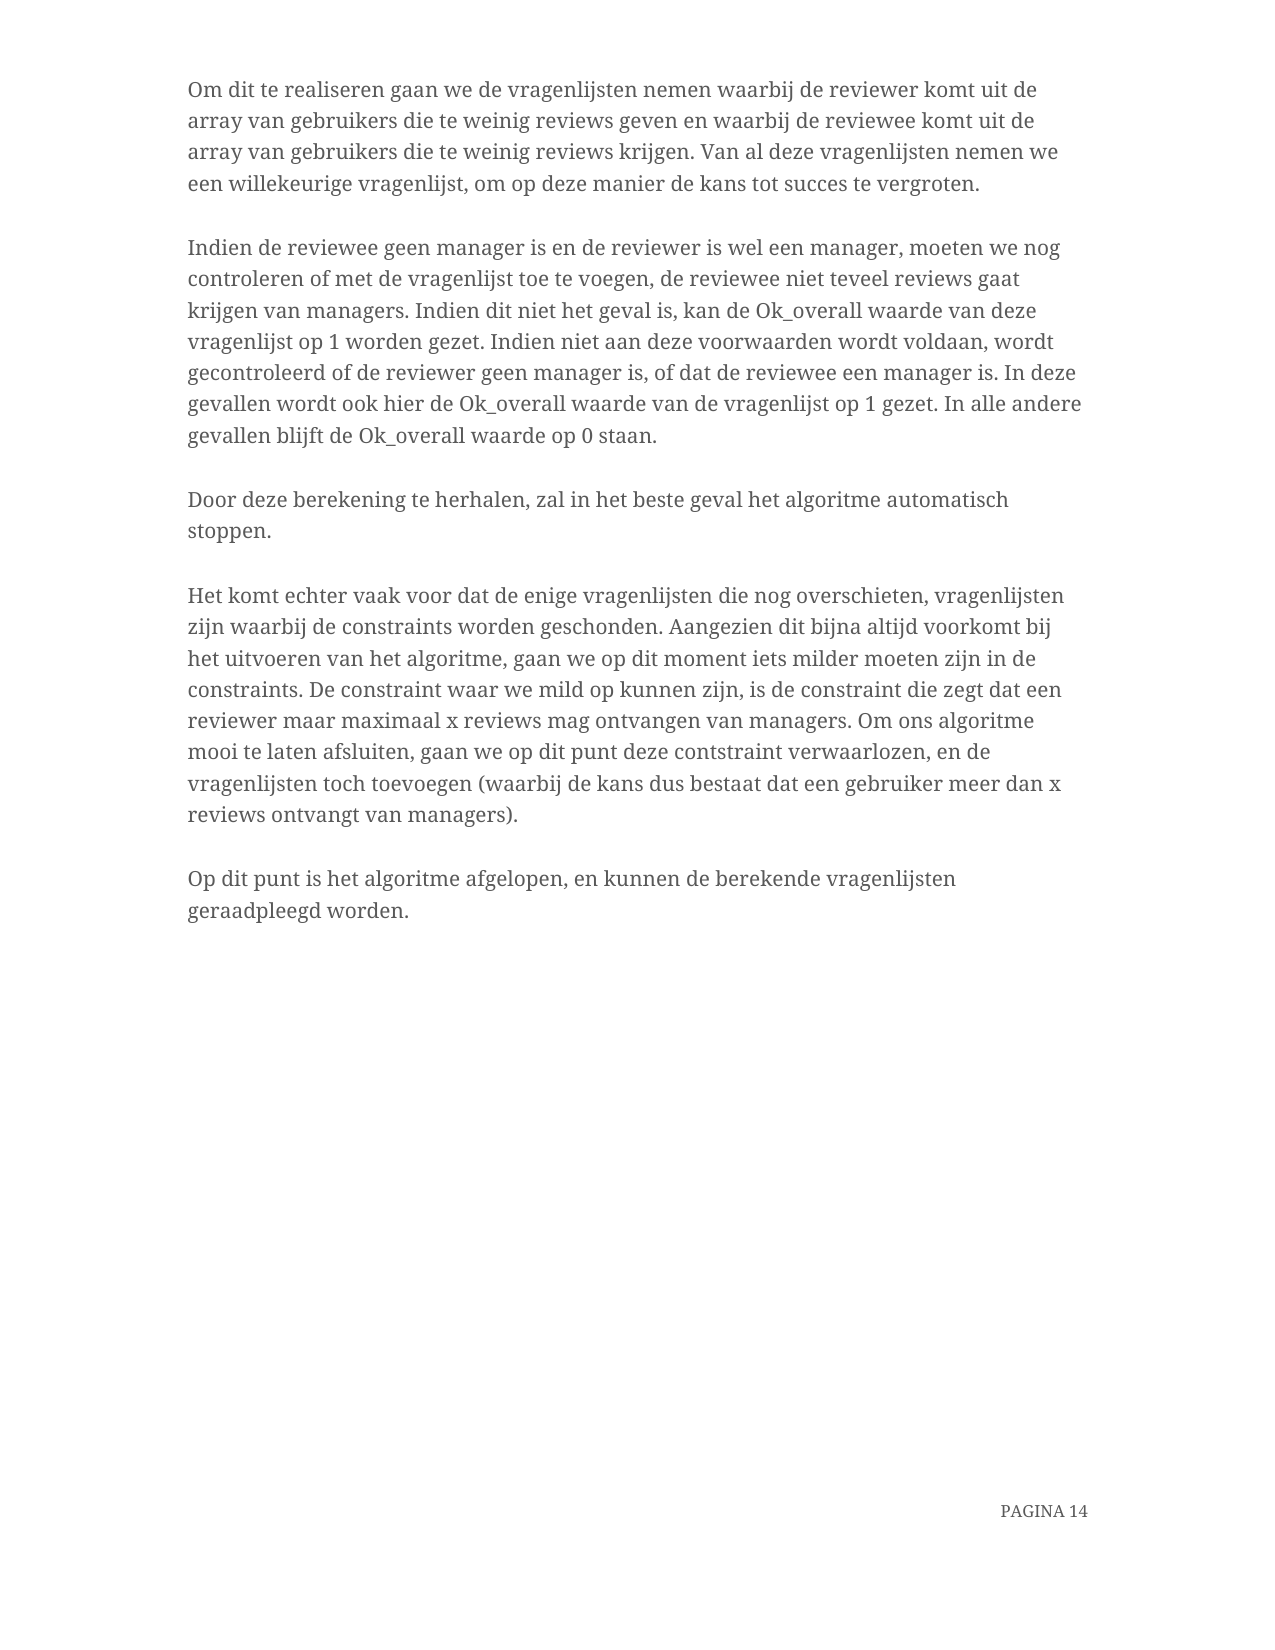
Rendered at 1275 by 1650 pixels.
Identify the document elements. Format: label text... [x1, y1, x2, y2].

text Op dit punt is het algoritme afgelopen, en kunnen de berekende vragenlijsten geraadpleegd worden. [187, 864, 1087, 924]
text Indien de reviewee geen manager is en de reviewer is wel een manager, moeten we nog controleren of met de vragenlijst toe te voegen, de reviewee niet teveel reviews gaat krijgen van managers. Indien dit niet het geval is, kan de Ok_overall waarde van deze vragenlijst op 1 worden gezet. Indien niet aan deze voorwaarden wordt voldaan, wordt gecontroleerd of de reviewer geen manager is, of dat de reviewee een manager is. In deze gevallen wordt ook hier de Ok_overall waarde van de vragenlijst op 1 gezet. In alle andere gevallen blijft de Ok_overall waarde op 0 staan. [187, 233, 1087, 449]
text Door deze berekening te herhalen, zal in het beste geval het algoritme automatisch stoppen. [187, 485, 1087, 545]
text Om dit te realiseren gaan we de vragenlijsten nemen waarbij de reviewer komt uit de array van gebruikers die te weinig reviews geven en waarbij de reviewee komt uit de array van gebruikers die te weinig reviews krijgen. Van al deze vragenlijsten nemen we een willekeurige vragenlijst, om op deze manier de kans tot succes te vergroten. [187, 75, 1087, 197]
text Het komt echter vaak voor dat de enige vragenlijsten die nog overschieten, vragenlijsten zijn waarbij de constraints worden geschonden. Aangezien dit bijna altijd voorkomt bij het uitvoeren van het algoritme, gaan we op dit moment iets milder moeten zijn in de constraints. De constraint waar we mild op kunnen zijn, is de constraint die zegt dat een reviewer maar maximaal x reviews mag ontvangen van managers. Om ons algoritme mooi te laten afsluiten, gaan we op dit punt deze contstraint verwaarlozen, en de vragenlijsten toch toevoegen (waarbij de kans dus bestaat dat een gebruiker meer dan x reviews ontvangt van managers). [187, 581, 1087, 828]
